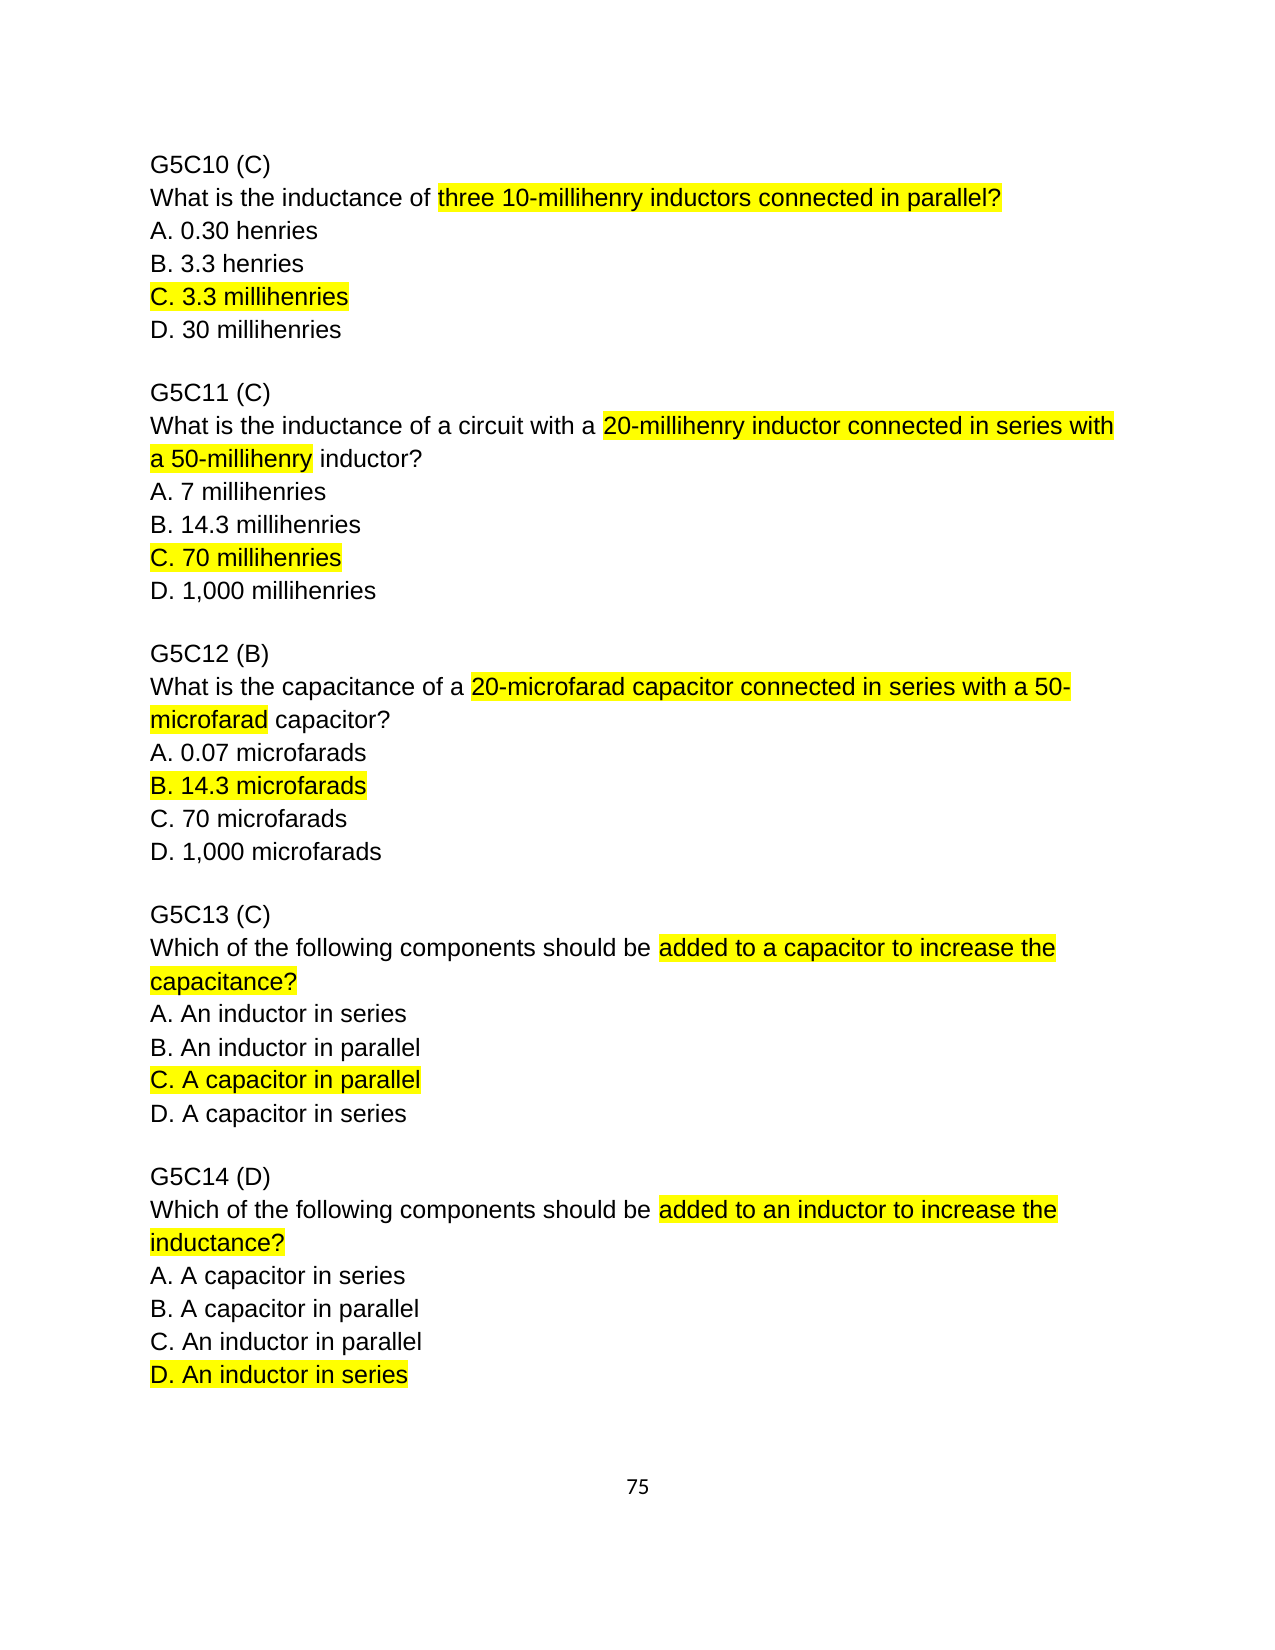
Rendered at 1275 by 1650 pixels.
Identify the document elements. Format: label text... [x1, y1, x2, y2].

text G5C12 (B) What is the capacitance of a 20-microfarad capacitor connected in series with a 50-microfarad capacitor? A. 0.07 microfarads B. 14.3 microfarads C. 70 microfarads D. 1,000 microfarads [150, 639, 1125, 866]
text G5C13 (C) Which of the following components should be added to a capacitor to increase the capacitance? A. An inductor in series B. An inductor in parallel C. A capacitor in parallel D. A capacitor in series [150, 900, 1125, 1127]
text G5C10 (C) What is the inductance of three 10-millihenry inductors connected in parallel? A. 0.30 henries B. 3.3 henries C. 3.3 millihenries D. 30 millihenries [150, 150, 1125, 344]
text G5C11 (C) What is the inductance of a circuit with a 20-millihenry inductor connected in series with a 50-millihenry inductor? A. 7 millihenries B. 14.3 millihenries C. 70 millihenries D. 1,000 millihenries [150, 378, 1125, 605]
text G5C14 (D) Which of the following components should be added to an inductor to increase the inductance? A. A capacitor in series B. A capacitor in parallel C. An inductor in parallel D. An inductor in series [150, 1162, 1125, 1388]
